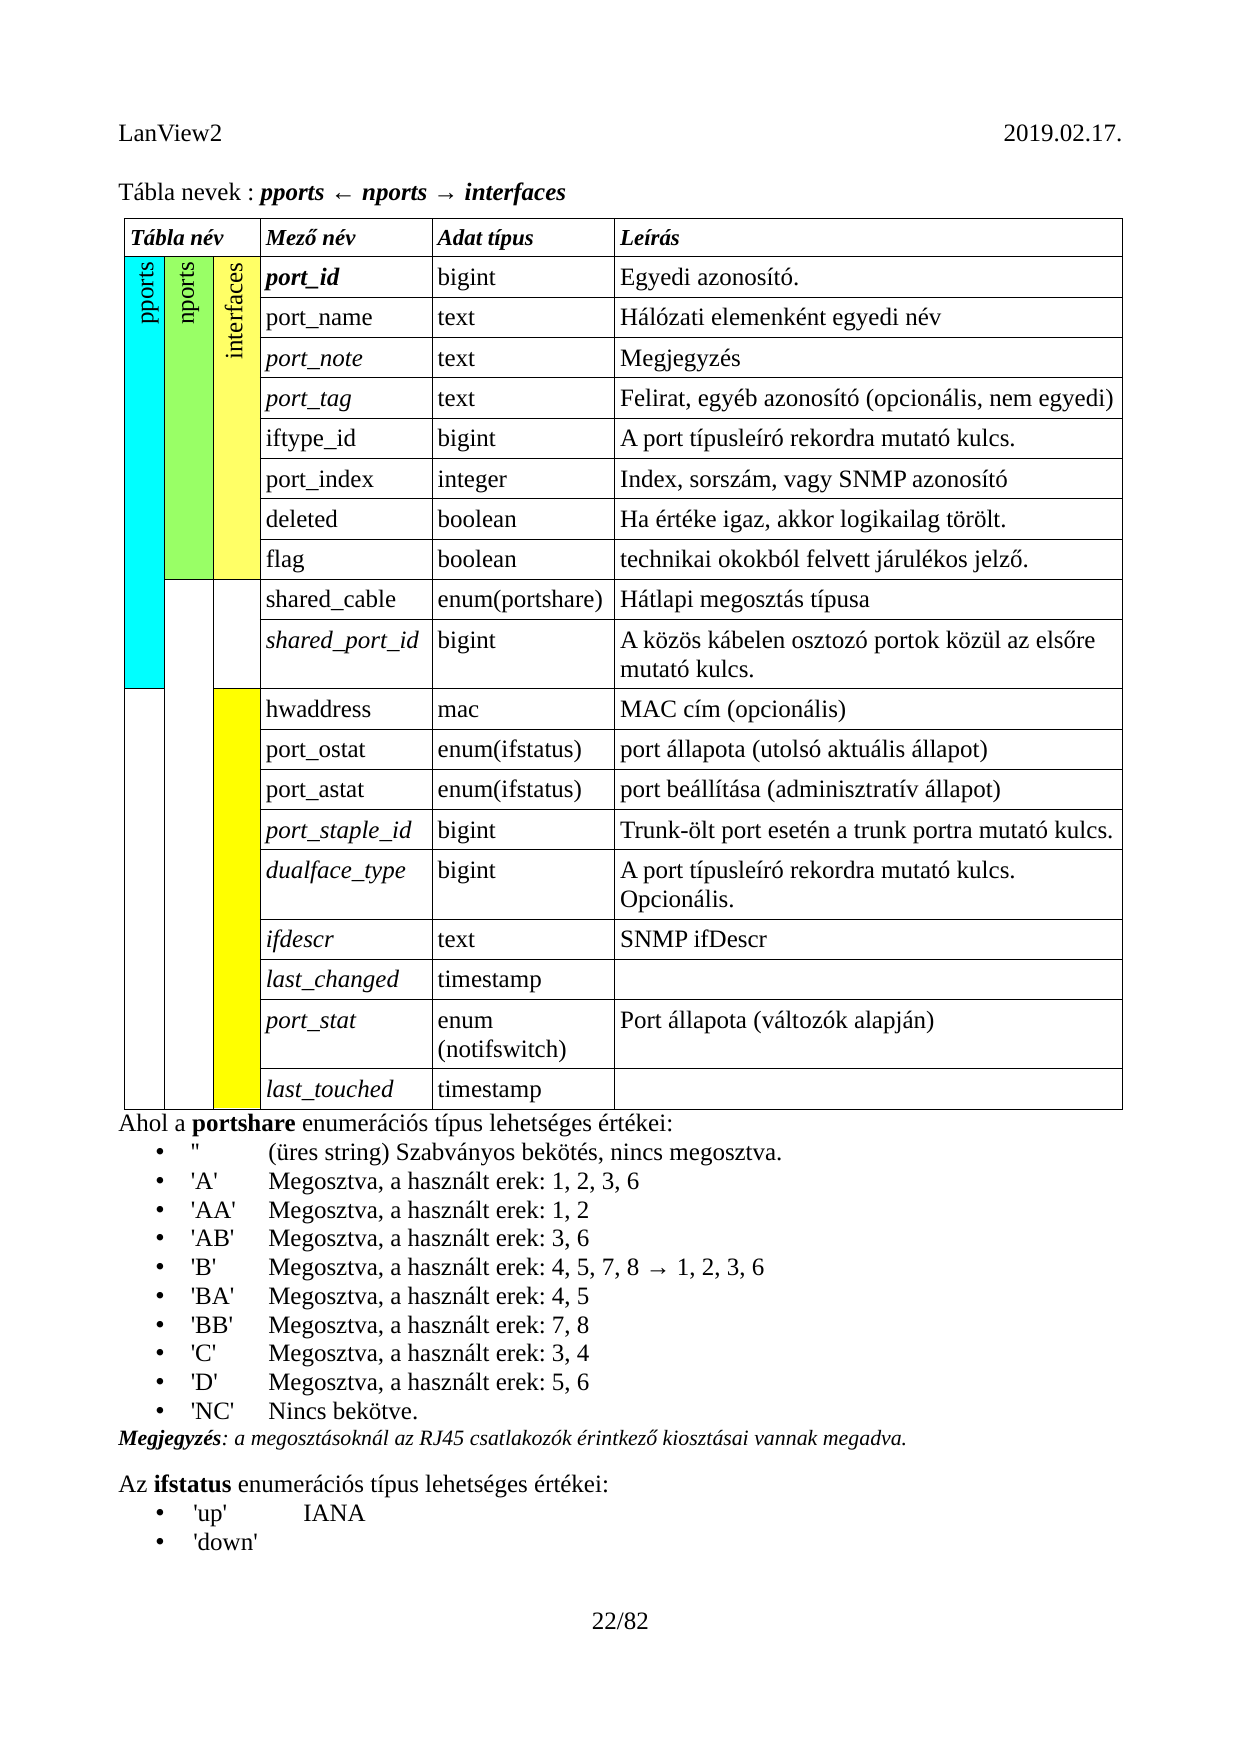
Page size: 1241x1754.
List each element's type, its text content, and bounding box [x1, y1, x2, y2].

table_cell dualface_type [261, 850, 432, 918]
list 'BB' Megosztva, a használt erek: 7, 8 [156, 1310, 1122, 1338]
table_cell text [433, 378, 614, 417]
table_cell ifdescr [261, 920, 432, 959]
table_cell SNMP ifDescr [615, 920, 1122, 959]
table_cell timestamp [433, 960, 614, 999]
table_cell timestamp [433, 1069, 614, 1108]
text Megjegyzés: a megosztásoknál az RJ45 csatlakozók érintkező kiosztásai vannak megadva. [118, 1425, 1122, 1450]
table_cell A közös kábelen osztozó portok közül az elsőre mutató kulcs. [615, 620, 1122, 688]
table_cell A port típusleíró rekordra mutató kulcs. Opcionális. [615, 850, 1122, 918]
table_cell last_changed [261, 960, 432, 999]
text Tábla nevek : pports ← nports → interfaces [118, 177, 1122, 206]
list 'NC' Nincs bekötve. [156, 1396, 1122, 1425]
table_cell [214, 689, 260, 1108]
table_cell Hálózati elemenként egyedi név [615, 298, 1122, 337]
table_cell enum(portshare) [433, 580, 614, 619]
list '' (üres string) Szabványos bekötés, nincs megosztva. [156, 1137, 1122, 1166]
table_cell port állapota (utolsó aktuális állapot) [615, 730, 1122, 769]
table_cell Megjegyzés [615, 338, 1122, 377]
table_cell pports [125, 257, 164, 688]
table_cell port_index [261, 459, 432, 498]
table_cell shared_cable [261, 580, 432, 619]
list 'BA' Megosztva, a használt erek: 4, 5 [156, 1281, 1122, 1310]
table_cell shared_port_id [261, 620, 432, 688]
table_cell [615, 1069, 1122, 1108]
table_cell interfaces [214, 257, 260, 579]
table_cell text [433, 298, 614, 337]
table_cell [165, 580, 213, 1108]
table_cell boolean [433, 499, 614, 538]
table_cell last_touched [261, 1069, 432, 1108]
table_header Adat típus [433, 219, 614, 256]
list 'AB' Megosztva, a használt erek: 3, 6 [156, 1223, 1122, 1252]
table_cell port_astat [261, 770, 432, 809]
table_cell deleted [261, 499, 432, 538]
table_cell Ha értéke igaz, akkor logikailag törölt. [615, 499, 1122, 538]
table_cell mac [433, 689, 614, 728]
list 'D' Megosztva, a használt erek: 5, 6 [156, 1367, 1122, 1396]
table_cell MAC cím (opcionális) [615, 689, 1122, 728]
list 'up' IANA [156, 1498, 1122, 1527]
table_cell Hátlapi megosztás típusa [615, 580, 1122, 619]
table_header Leírás [615, 219, 1122, 256]
table_header Mező név [261, 219, 432, 256]
table_cell port_note [261, 338, 432, 377]
table_cell Felirat, egyéb azonosító (opcionális, nem egyedi) [615, 378, 1122, 417]
table_cell technikai okokból felvett járulékos jelző. [615, 540, 1122, 579]
table_cell bigint [433, 419, 614, 458]
table_cell text [433, 920, 614, 959]
table_cell port_name [261, 298, 432, 337]
table_cell A port típusleíró rekordra mutató kulcs. [615, 419, 1122, 458]
table_cell bigint [433, 257, 614, 297]
table_cell boolean [433, 540, 614, 579]
table_cell bigint [433, 810, 614, 849]
table_cell port_id [261, 257, 432, 297]
table_cell enum(ifstatus) [433, 770, 614, 809]
table_cell enum(ifstatus) [433, 730, 614, 769]
table_cell iftype_id [261, 419, 432, 458]
table_cell [615, 960, 1122, 999]
table_cell [214, 580, 260, 688]
table_cell bigint [433, 850, 614, 918]
table_cell port_ostat [261, 730, 432, 769]
table_cell Port állapota (változók alapján) [615, 1000, 1122, 1068]
table_cell port beállítása (adminisztratív állapot) [615, 770, 1122, 809]
text Ahol a portshare enumerációs típus lehetséges értékei: [118, 1108, 1122, 1137]
list 'C' Megosztva, a használt erek: 3, 4 [156, 1338, 1122, 1367]
list 'B' Megosztva, a használt erek: 4, 5, 7, 8 → 1, 2, 3, 6 [156, 1252, 1122, 1281]
table_cell port_tag [261, 378, 432, 417]
table_cell integer [433, 459, 614, 498]
table_cell enum (notifswitch) [433, 1000, 614, 1068]
table_header Tábla név [125, 219, 260, 256]
list 'down' [156, 1527, 1122, 1556]
table_cell Index, sorszám, vagy SNMP azonosító [615, 459, 1122, 498]
table_cell flag [261, 540, 432, 579]
table_cell text [433, 338, 614, 377]
table_cell [125, 689, 164, 1108]
list 'AA' Megosztva, a használt erek: 1, 2 [156, 1195, 1122, 1223]
table_cell port_stat [261, 1000, 432, 1068]
table_cell Trunk-ölt port esetén a trunk portra mutató kulcs. [615, 810, 1122, 849]
table_cell bigint [433, 620, 614, 688]
table_cell port_staple_id [261, 810, 432, 849]
list 'A' Megosztva, a használt erek: 1, 2, 3, 6 [156, 1166, 1122, 1195]
table_cell Egyedi azonosító. [615, 257, 1122, 297]
table_cell hwaddress [261, 689, 432, 728]
text Az ifstatus enumerációs típus lehetséges értékei: [118, 1469, 1122, 1498]
table_cell nports [165, 257, 213, 579]
